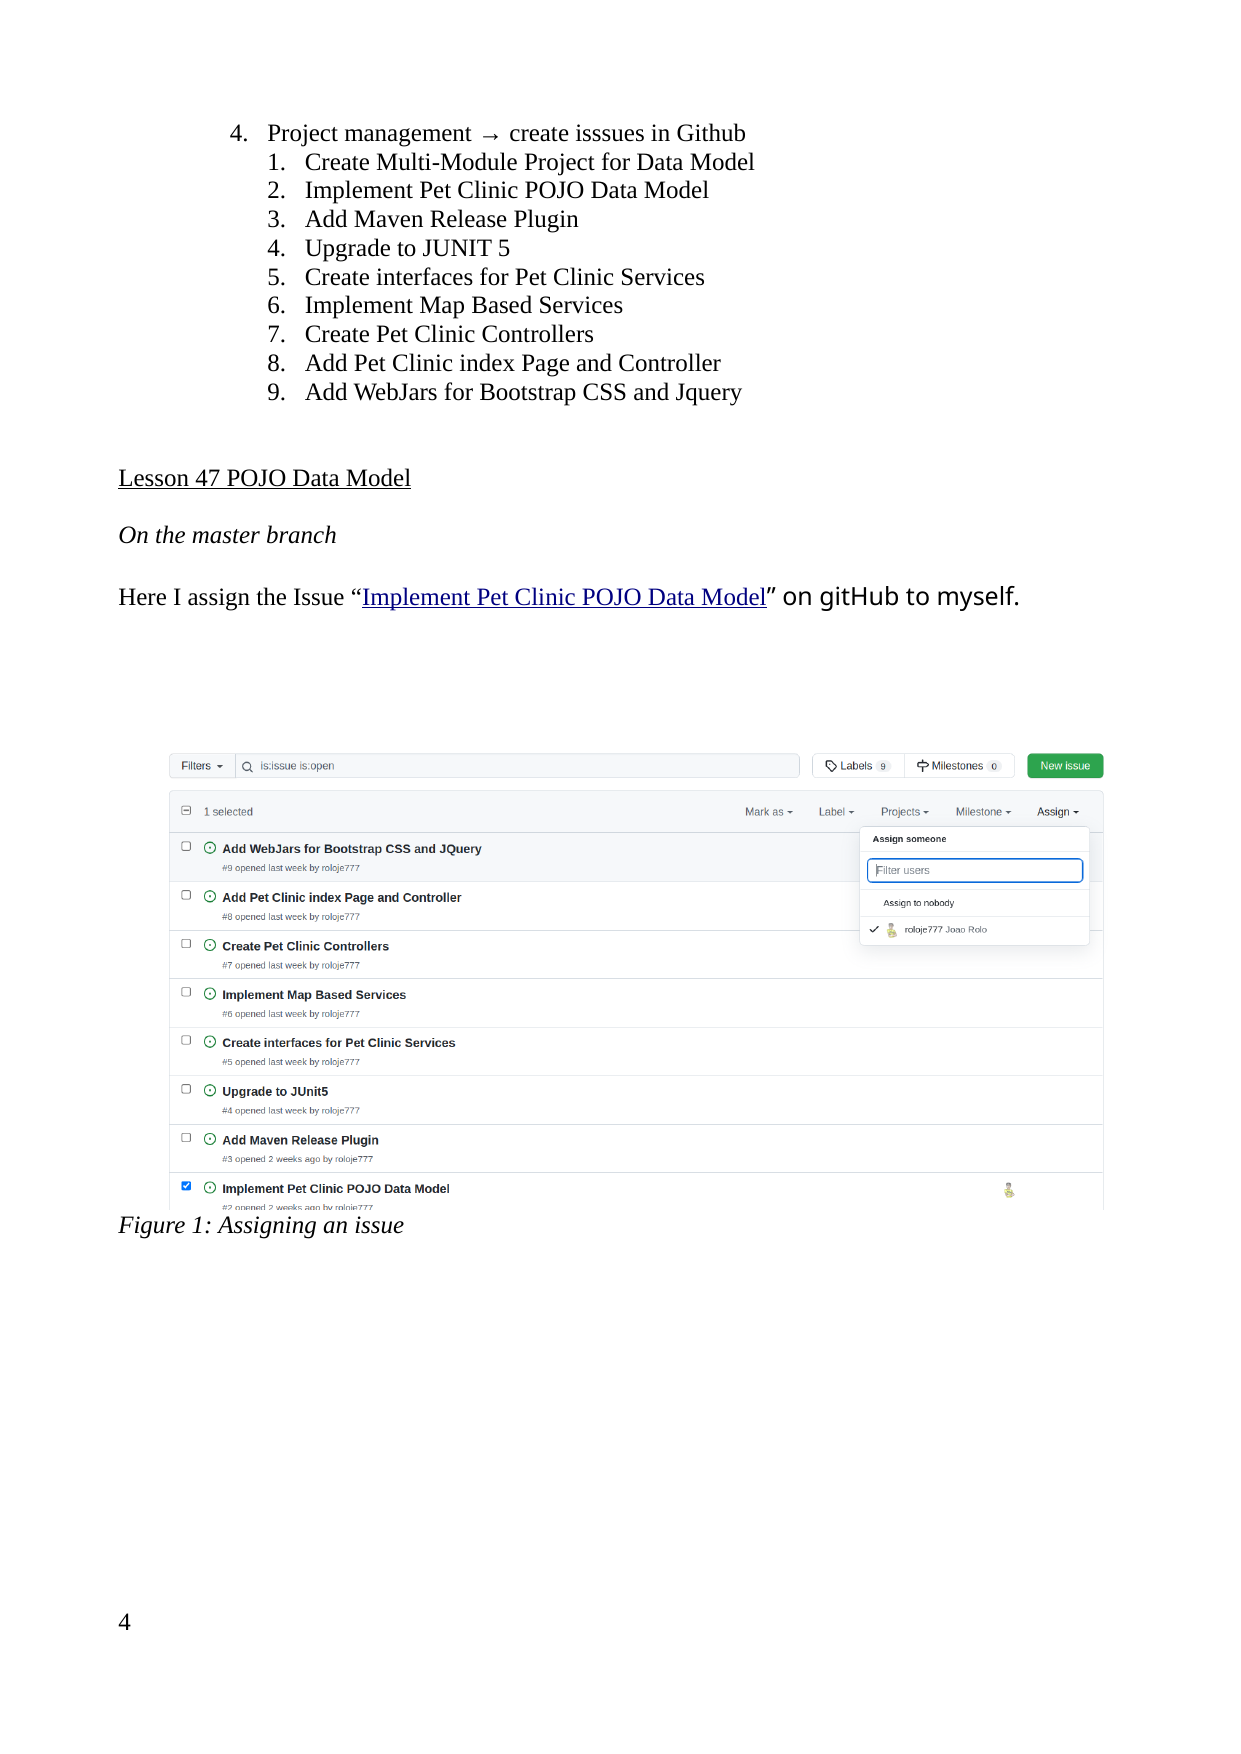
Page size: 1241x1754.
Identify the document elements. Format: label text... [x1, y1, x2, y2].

list Add Maven Release Plugin [267, 204, 1122, 233]
list Implement Pet Clinic POJO Data Model [267, 176, 1122, 204]
text On the master branch [118, 521, 1122, 549]
text Figure 1: Assigning an issue [118, 1210, 1122, 1238]
list Create interfaces for Pet Clinic Services [267, 262, 1122, 291]
picture [118, 739, 1123, 1210]
text Lesson 47 POJO Data Model [118, 463, 1122, 492]
list Create Multi-Module Project for Data Model [267, 147, 1122, 176]
list Add WebJars for Bootstrap CSS and Jquery [267, 377, 1122, 406]
list Implement Map Based Services [267, 291, 1122, 319]
list Add Pet Clinic index Page and Controller [267, 348, 1122, 377]
text Here I assign the Issue “Implement Pet Clinic POJO Data Model” on gitHub to myself. [118, 578, 1122, 612]
list Project management → create isssues in Github [229, 118, 1122, 147]
list Upgrade to JUNIT 5 [267, 233, 1122, 262]
list Create Pet Clinic Controllers [267, 319, 1122, 348]
